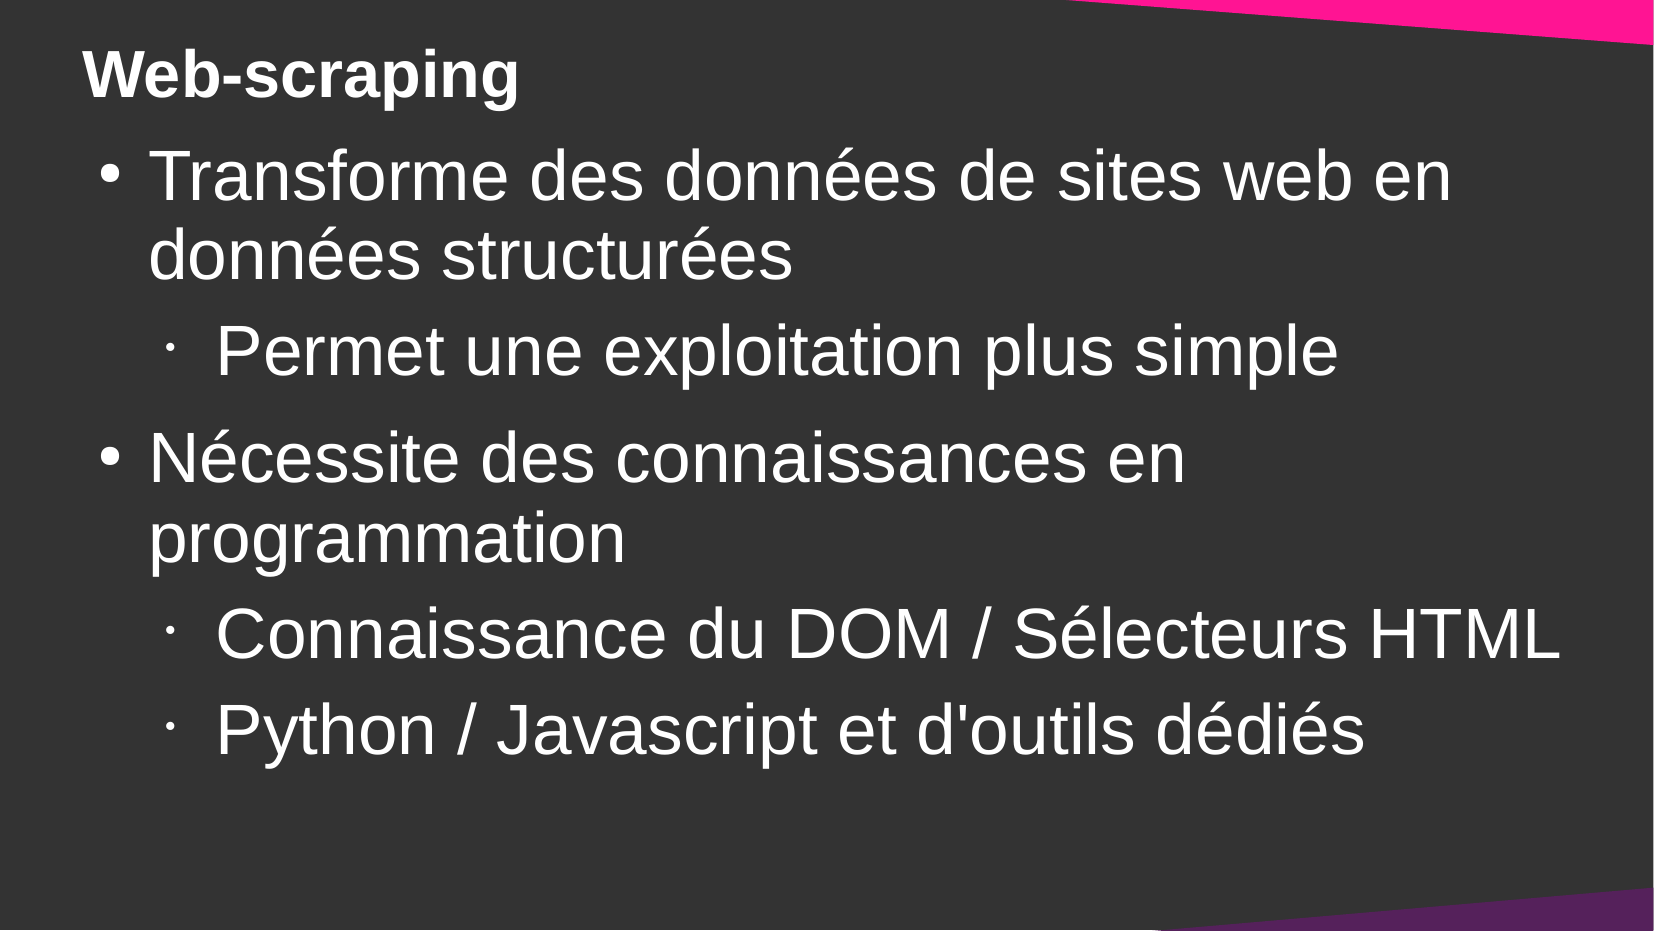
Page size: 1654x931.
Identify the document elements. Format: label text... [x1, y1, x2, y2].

text_box [1066, 0, 1654, 46]
title Web-scraping [82, 37, 1571, 122]
text_box [1152, 887, 1654, 931]
list Transforme des données de sites web en données structurées Permet une exploitation plus simple Nécessite des connaissances en programmation Connaissance du DOM / Sélecteurs HTML Python / Javascript et d'outils dédiés [80, 135, 1620, 780]
